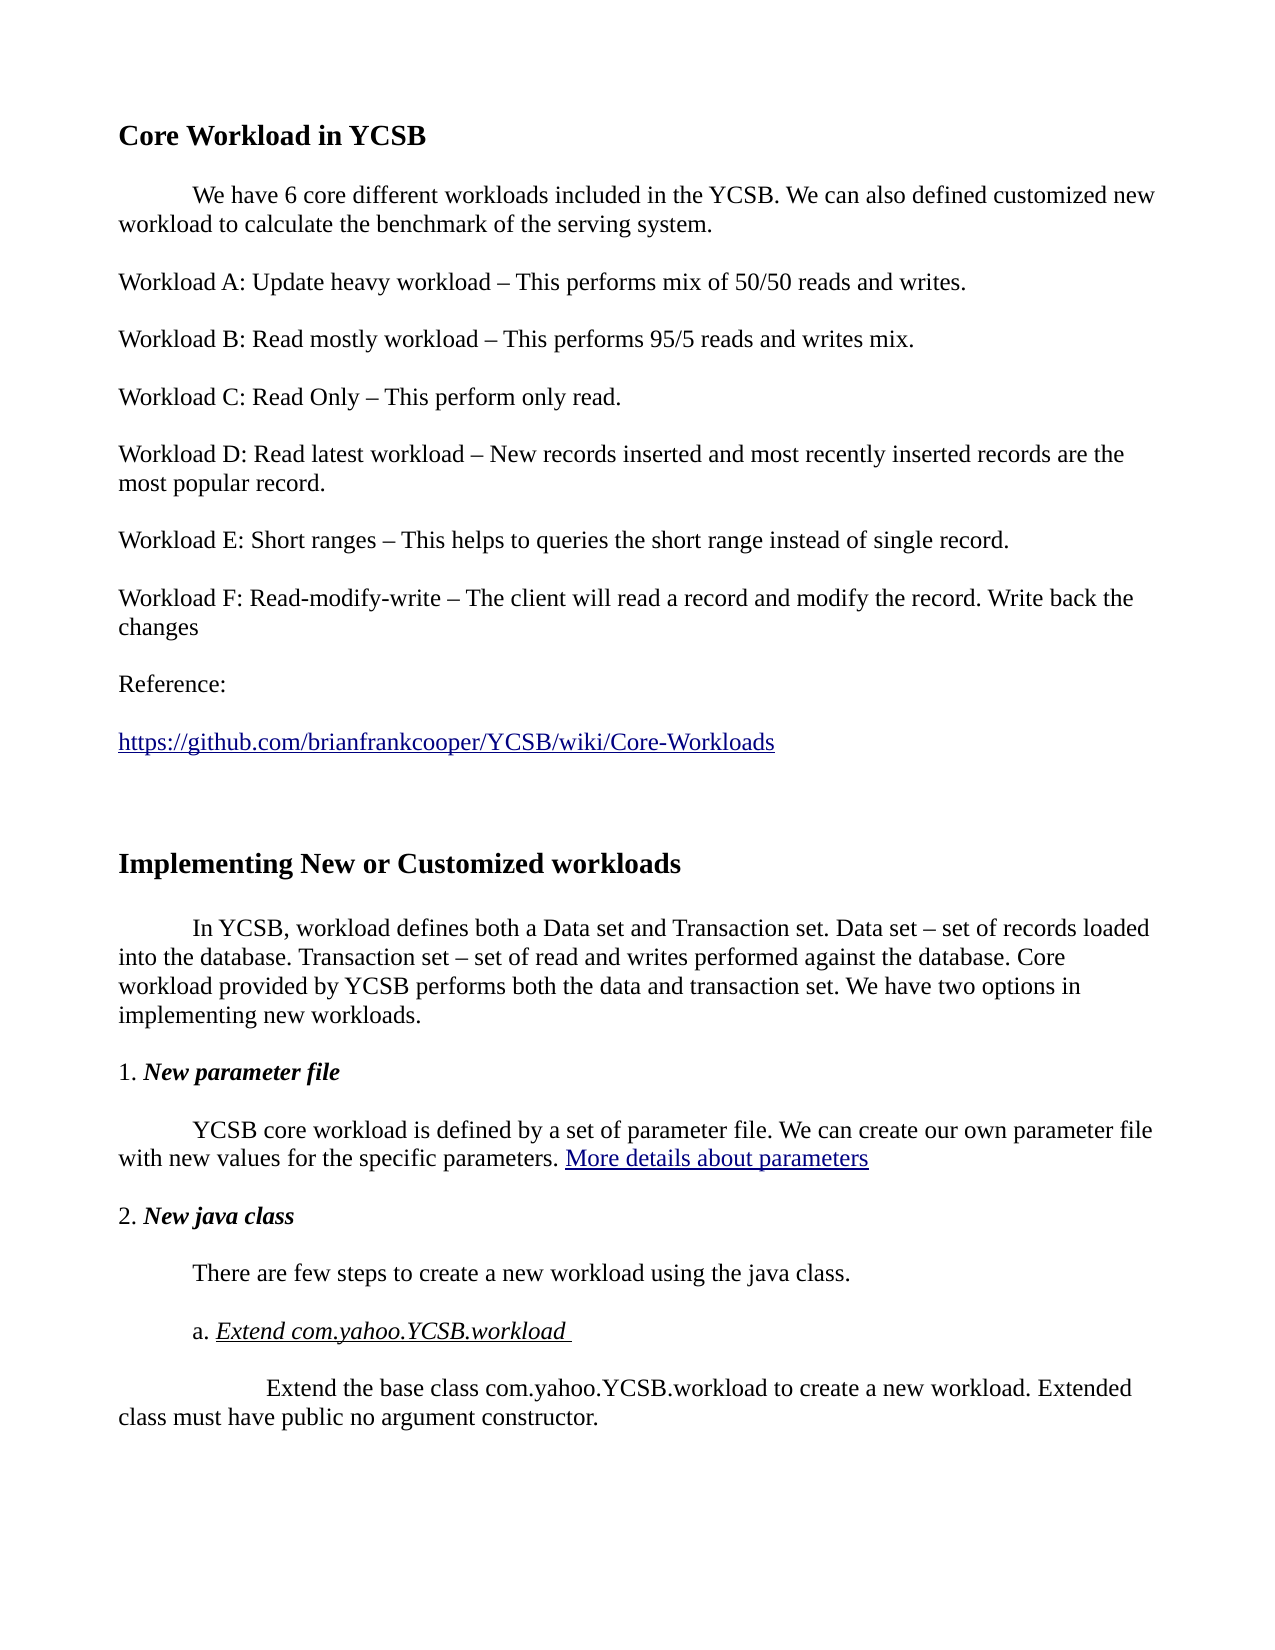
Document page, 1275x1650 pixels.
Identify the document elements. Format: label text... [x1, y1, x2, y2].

text In YCSB, workload defines both a Data set and Transaction set. Data set – set of records loaded into the database. Transaction set – set of read and writes performed against the database. Core workload provided by YCSB performs both the data and transaction set. We have two options in implementing new workloads. [118, 913, 1157, 1028]
text Extend the base class com.yahoo.YCSB.workload to create a new workload. Extended class must have public no argument constructor. [118, 1373, 1157, 1431]
text Reference: [118, 669, 1157, 698]
text There are few steps to create a new workload using the java class. [118, 1258, 1157, 1287]
text Workload F: Read-modify-write – The client will read a record and modify the record. Write back the changes [118, 583, 1157, 640]
text 2. New java class [118, 1201, 1157, 1230]
text Workload A: Update heavy workload – This performs mix of 50/50 reads and writes. [118, 267, 1157, 295]
text Core Workload in YCSB [118, 118, 1157, 152]
text https://github.com/brianfrankcooper/YCSB/wiki/Core-Workloads [118, 727, 1157, 755]
text Workload D: Read latest workload – New records inserted and most recently inserted records are the most popular record. [118, 439, 1157, 497]
text Workload C: Read Only – This perform only read. [118, 382, 1157, 410]
text 1. New parameter file [118, 1057, 1157, 1086]
text Workload E: Short ranges – This helps to queries the short range instead of single record. [118, 525, 1157, 554]
text Implementing New or Customized workloads [118, 846, 1157, 880]
text YCSB core workload is defined by a set of parameter file. We can create our own parameter file with new values for the specific parameters. More details about parameters [118, 1115, 1157, 1172]
text Workload B: Read mostly workload – This performs 95/5 reads and writes mix. [118, 324, 1157, 353]
text a. Extend com.yahoo.YCSB.workload [118, 1316, 1157, 1345]
text We have 6 core different workloads included in the YCSB. We can also defined customized new workload to calculate the benchmark of the serving system. [118, 180, 1157, 238]
